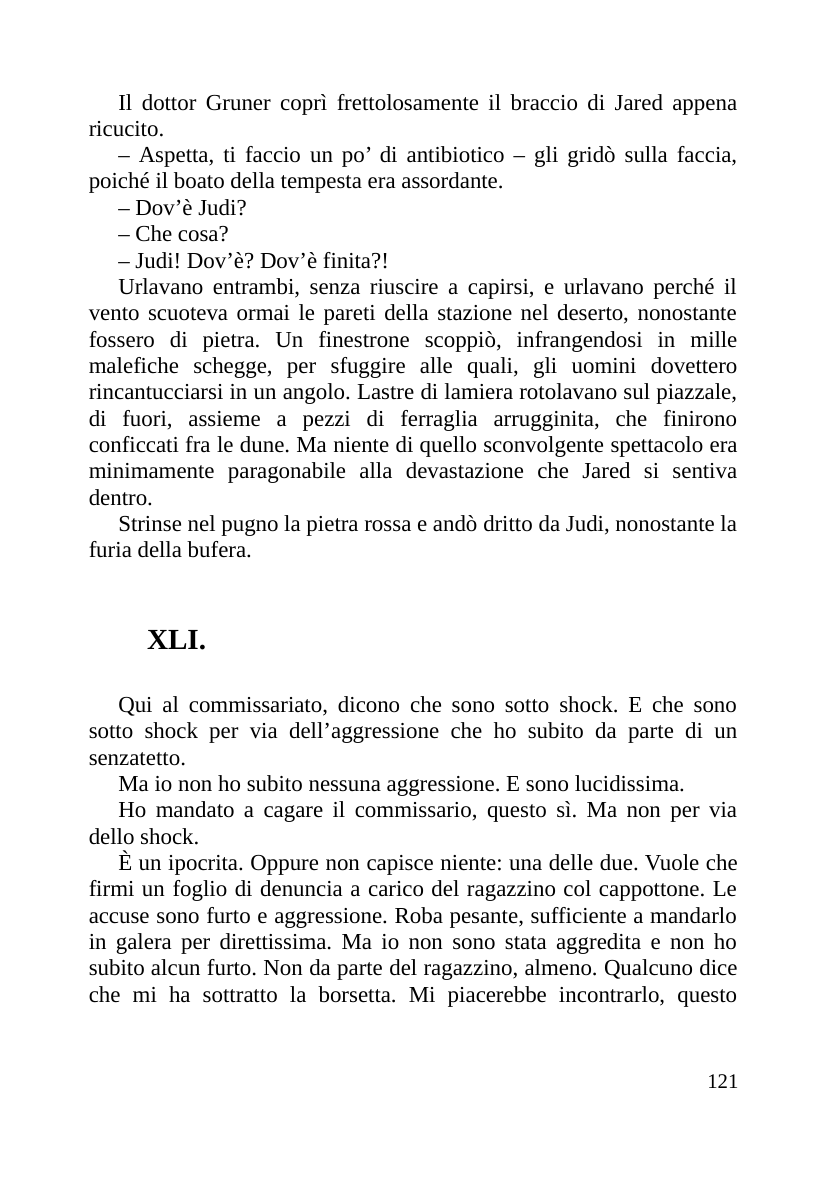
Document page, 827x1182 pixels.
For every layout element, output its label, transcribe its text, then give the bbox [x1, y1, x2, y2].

text Il dottor Gruner coprì frettolosamente il braccio di Jared appena ricucito. [88, 88, 738, 141]
text Urlavano entrambi, senza riuscire a capirsi, e urlavano perché il vento scuoteva ormai le pareti della stazione nel deserto, nonostante fossero di pietra. Un finestrone scoppiò, infrangendosi in mille malefiche schegge, per sfuggire alle quali, gli uomini dovettero rincantucciarsi in un angolo. Lastre di lamiera rotolavano sul piazzale, di fuori, assieme a pezzi di ferraglia arrugginita, che finirono conficcati fra le dune. Ma niente di quello sconvolgente spettacolo era minimamente paragonabile alla devastazione che Jared si sentiva dentro. [88, 273, 738, 510]
subtitle XLI. [88, 622, 738, 656]
text È un ipocrita. Oppure non capisce niente: una delle due. Vuole che firmi un foglio di denuncia a carico del ragazzino col cappottone. Le accuse sono furto e aggressione. Roba pesante, sufficiente a mandarlo in galera per direttissima. Ma io non sono stata aggredita e non ho subito alcun furto. Non da parte del ragazzino, almeno. Qualcuno dice che mi ha sottratto la borsetta. Mi piacerebbe incontrarlo, questo [88, 849, 738, 1007]
text – Judi! Dov’è? Dov’è finita?! [88, 247, 738, 273]
text – Aspetta, ti faccio un po’ di antibiotico – gli gridò sulla faccia, poiché il boato della tempesta era assordante. [88, 141, 738, 194]
text – Dov’è Judi? [88, 194, 738, 220]
text Qui al commissariato, dicono che sono sotto shock. E che sono sotto shock per via dell’aggressione che ho subito da parte di un senzatetto. [88, 691, 738, 770]
text Ma io non ho subito nessuna aggressione. E sono lucidissima. [88, 770, 738, 796]
text – Che cosa? [88, 220, 738, 247]
text Ho mandato a cagare il commissario, questo sì. Ma non per via dello shock. [88, 796, 738, 849]
text Strinse nel pugno la pietra rossa e andò dritto da Judi, nonostante la furia della bufera. [88, 510, 738, 563]
